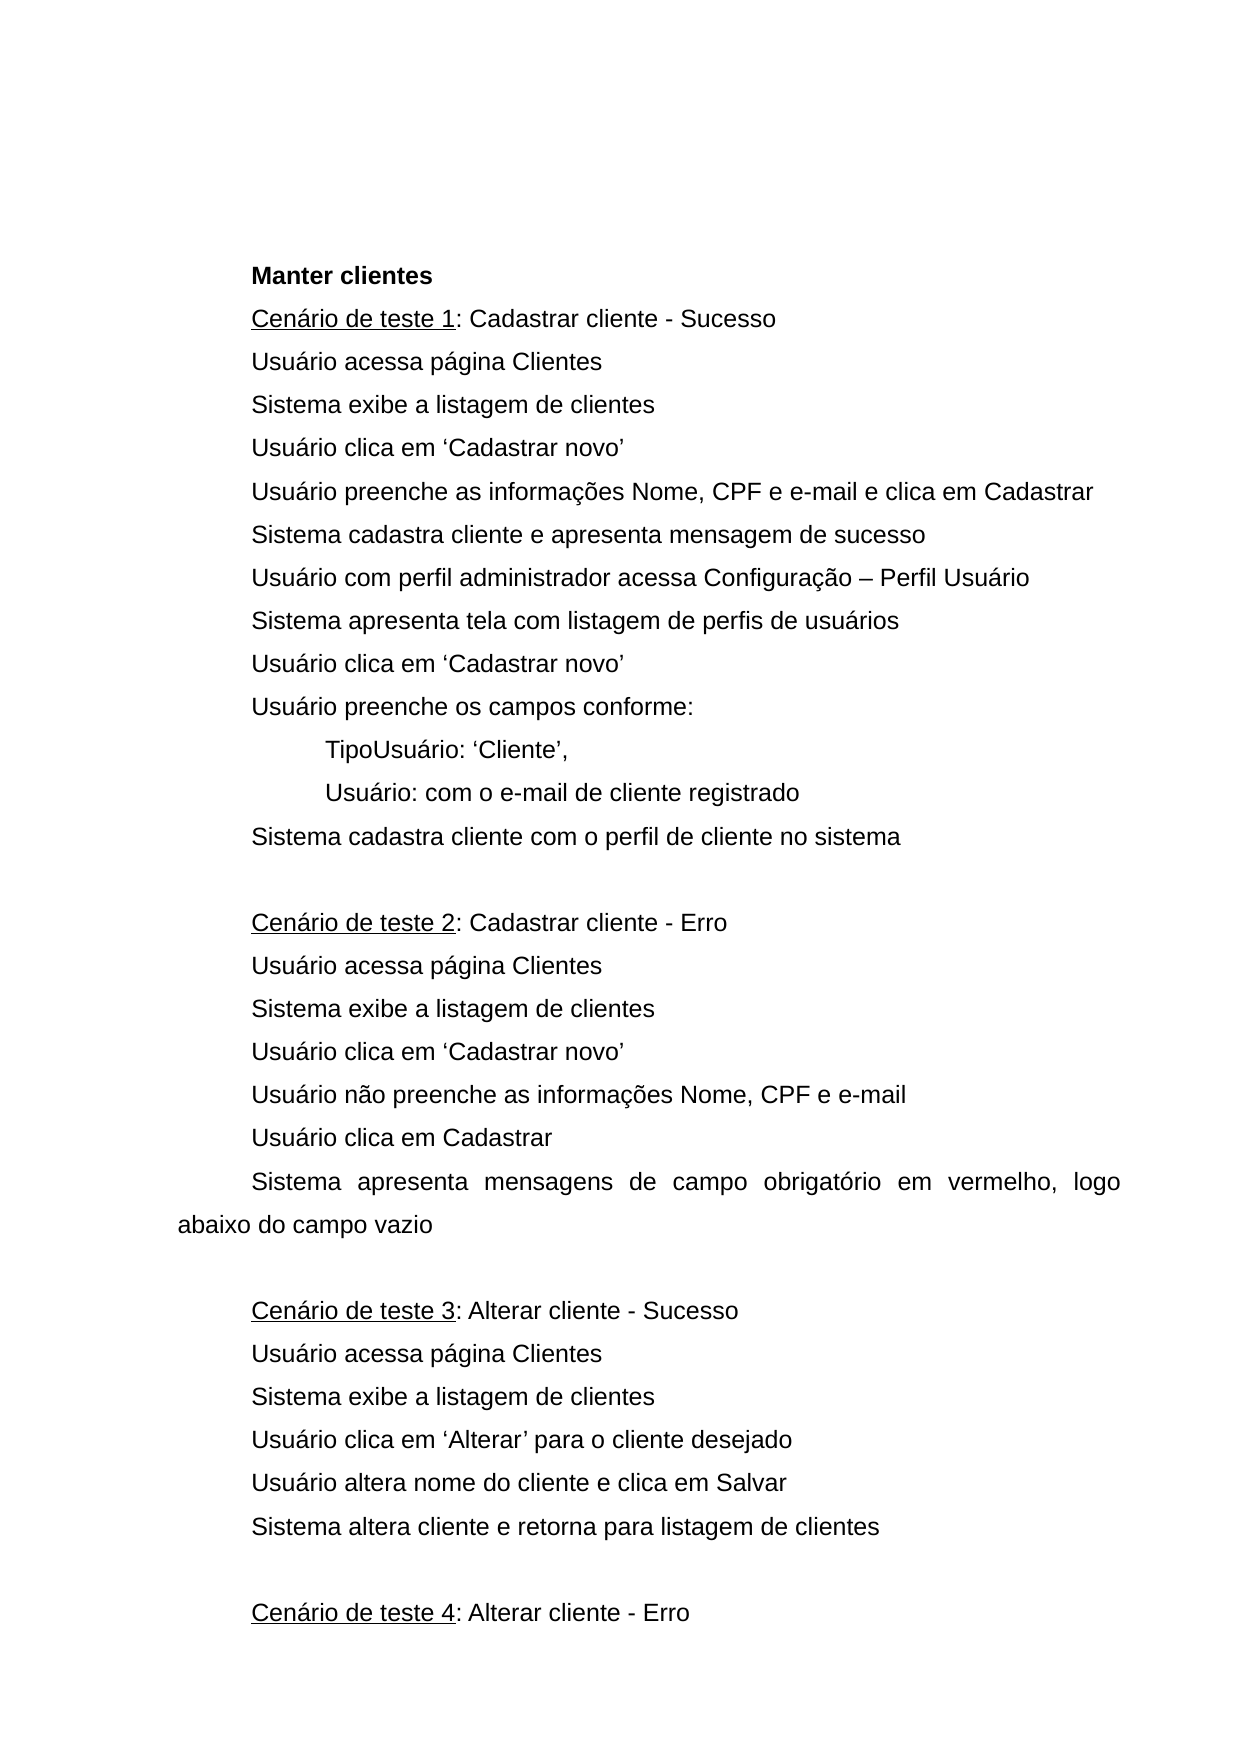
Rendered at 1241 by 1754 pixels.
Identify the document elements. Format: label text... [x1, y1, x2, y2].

text Usuário clica em ‘Cadastrar novo’ [177, 649, 1122, 678]
text Sistema apresenta tela com listagem de perfis de usuários [177, 606, 1122, 635]
text Cenário de teste 1: Cadastrar cliente - Sucesso [177, 304, 1122, 333]
text Cenário de teste 4: Alterar cliente - Erro [177, 1598, 1122, 1627]
text Usuário preenche os campos conforme: [177, 692, 1122, 721]
text Sistema altera cliente e retorna para listagem de clientes [177, 1512, 1122, 1540]
text Usuário clica em ‘Cadastrar novo’ [177, 433, 1122, 462]
text Usuário com perfil administrador acessa Configuração – Perfil Usuário [177, 563, 1122, 592]
text Usuário: com o e-mail de cliente registrado [177, 778, 1122, 807]
text Usuário clica em ‘Cadastrar novo’ [177, 1037, 1122, 1066]
text Usuário altera nome do cliente e clica em Salvar [177, 1468, 1122, 1497]
text Sistema exibe a listagem de clientes [177, 1382, 1122, 1411]
text Sistema cadastra cliente com o perfil de cliente no sistema [177, 822, 1122, 850]
text TipoUsuário: ‘Cliente’, [177, 735, 1122, 764]
text Usuário acessa página Clientes [177, 347, 1122, 376]
text Cenário de teste 2: Cadastrar cliente - Erro [177, 908, 1122, 937]
text Usuário clica em ‘Alterar’ para o cliente desejado [177, 1425, 1122, 1454]
text Sistema cadastra cliente e apresenta mensagem de sucesso [177, 520, 1122, 548]
text Manter clientes [177, 261, 1122, 290]
text Usuário clica em Cadastrar [177, 1123, 1122, 1152]
text Sistema exibe a listagem de clientes [177, 390, 1122, 419]
text Usuário acessa página Clientes [177, 1339, 1122, 1368]
text Usuário preenche as informações Nome, CPF e e-mail e clica em Cadastrar [177, 477, 1122, 505]
text Usuário acessa página Clientes [177, 951, 1122, 980]
text Sistema exibe a listagem de clientes [177, 994, 1122, 1023]
text Sistema apresenta mensagens de campo obrigatório em vermelho, logo abaixo do campo vazio [177, 1167, 1122, 1238]
text Cenário de teste 3: Alterar cliente - Sucesso [177, 1296, 1122, 1325]
text Usuário não preenche as informações Nome, CPF e e-mail [177, 1080, 1122, 1109]
